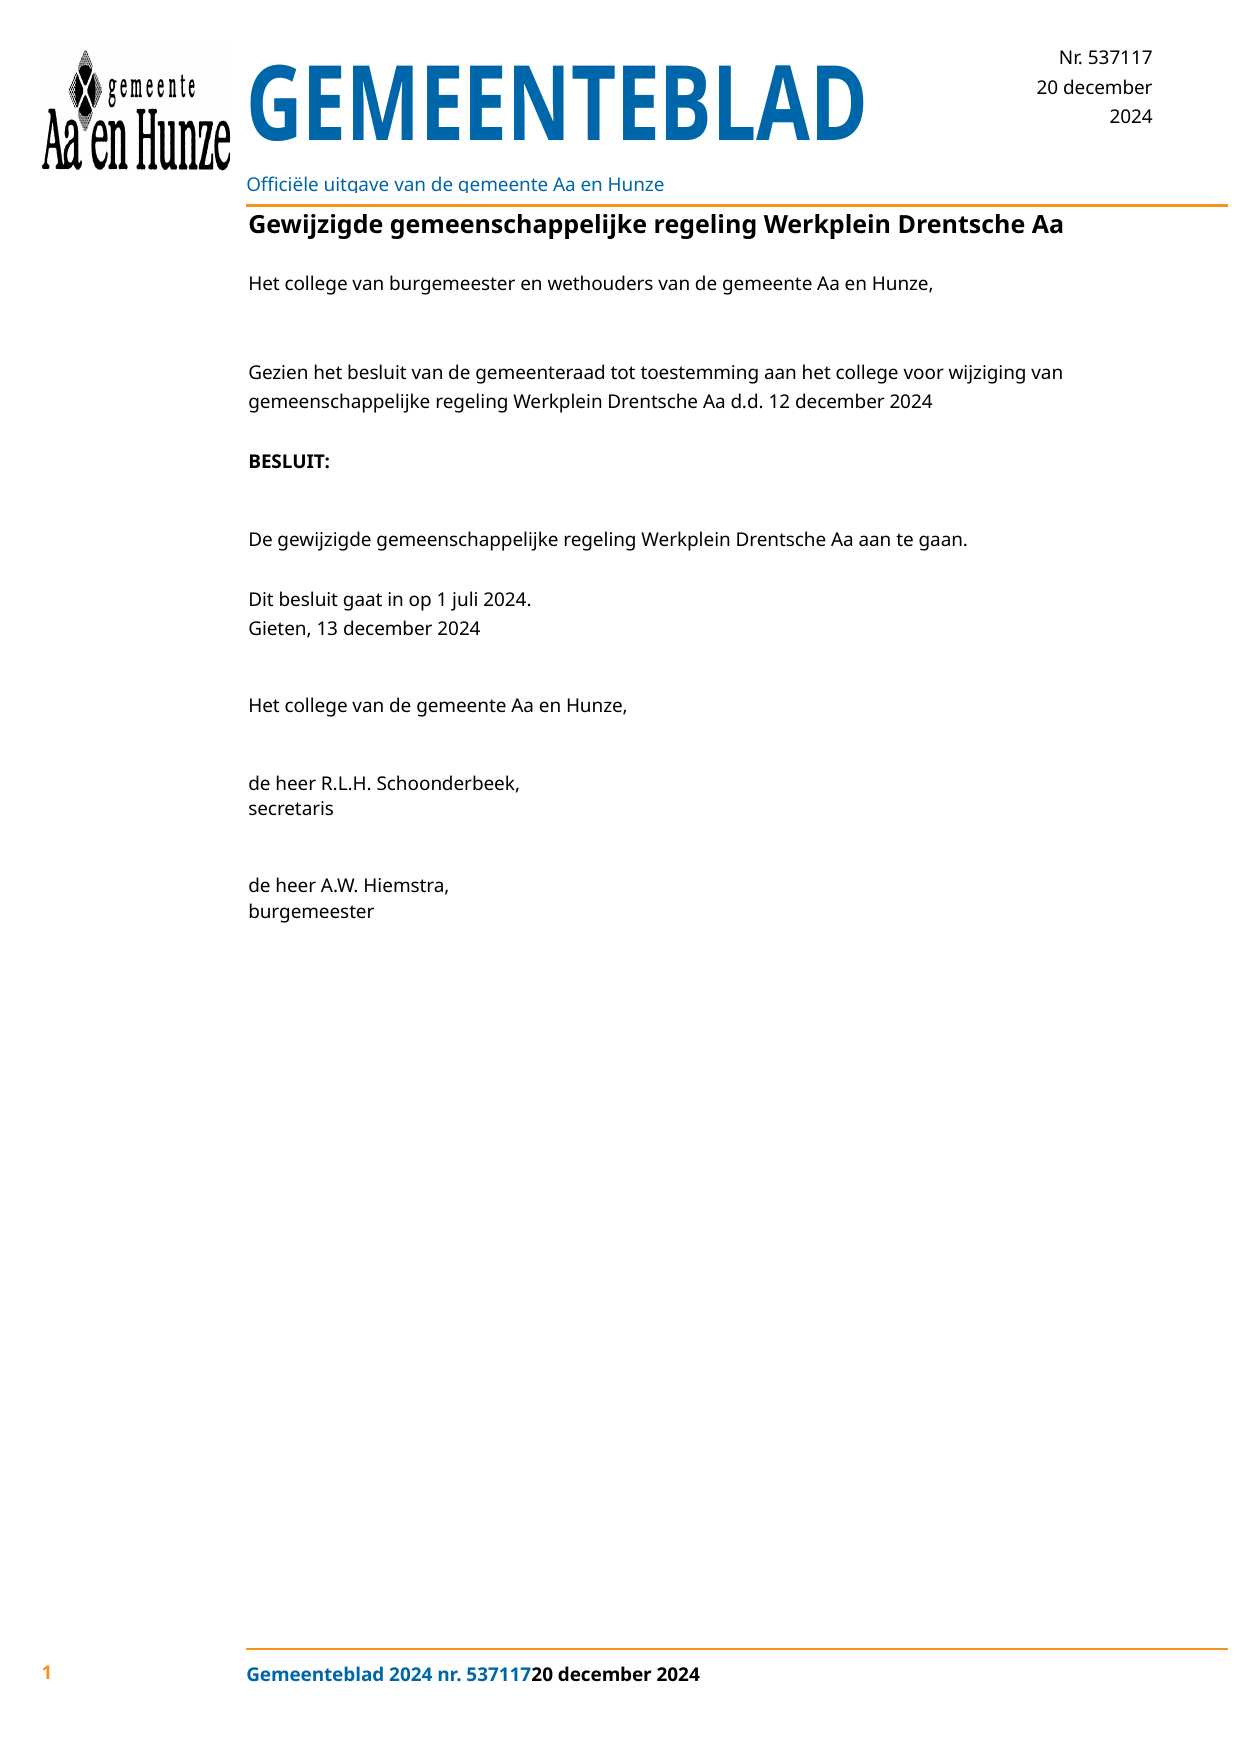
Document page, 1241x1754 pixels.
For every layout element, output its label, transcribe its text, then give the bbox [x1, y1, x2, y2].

text BESLUIT: [248, 448, 1152, 473]
text Gewijzigde gemeenschappelijke regeling Werkplein Drentsche Aa [248, 207, 1152, 241]
text de heer R.L.H. Schoonderbeek, [248, 770, 1152, 796]
text Dit besluit gaat in op 1 juli 2024. [248, 586, 1152, 612]
text Gieten, 13 december 2024 [248, 615, 1152, 641]
text De gewijzigde gemeenschappelijke regeling Werkplein Drentsche Aa aan te gaan. [248, 527, 1152, 552]
text Het college van de gemeente Aa en Hunze, [248, 693, 1152, 718]
text secretaris [248, 796, 1152, 821]
text Gezien het besluit van de gemeenteraad tot toestemming aan het college voor wijziging van gemeenschappelijke regeling Werkplein Drentsche Aa d.d. 12 december 2024 [248, 359, 1152, 414]
text Het college van burgemeester en wethouders van de gemeente Aa en Hunze, [248, 270, 1152, 296]
text burgemeester [248, 898, 1152, 924]
text de heer A.W. Hiemstra, [248, 873, 1152, 898]
picture [41, 47, 231, 172]
